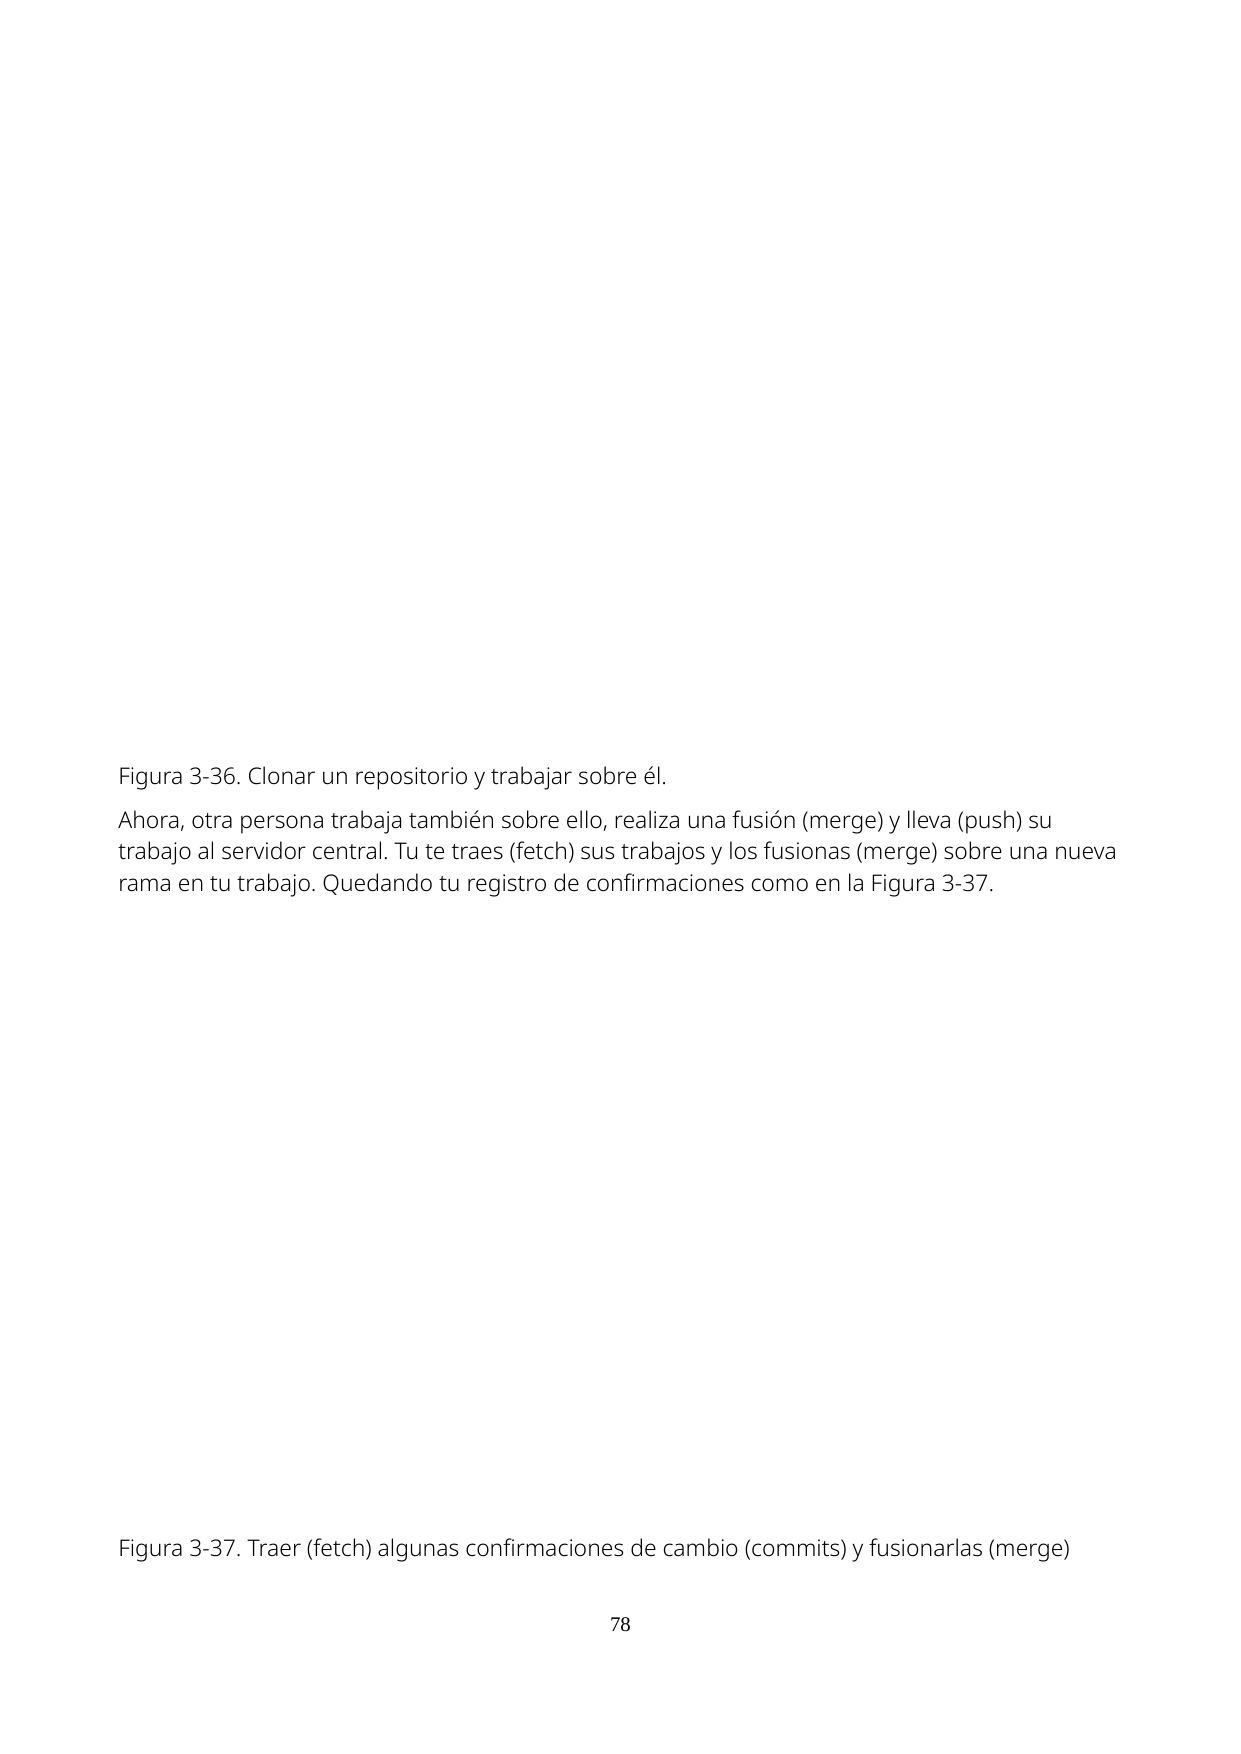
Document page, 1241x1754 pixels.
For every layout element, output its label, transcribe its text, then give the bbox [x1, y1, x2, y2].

text Figura 3-37. Traer (fetch) algunas confirmaciones de cambio (commits) y fusionarlas (merge) [118, 1501, 1122, 1563]
text Figura 3-36. Clonar un repositorio y trabajar sobre él. [118, 729, 1122, 792]
text Ahora, otra persona trabaja también sobre ello, realiza una fusión (merge) y lleva (push) su trabajo al servidor central. Tu te traes (fetch) sus trabajos y los fusionas (merge) sobre una nueva rama en tu trabajo. Quedando tu registro de confirmaciones como en la Figura 3-37. [118, 804, 1122, 898]
